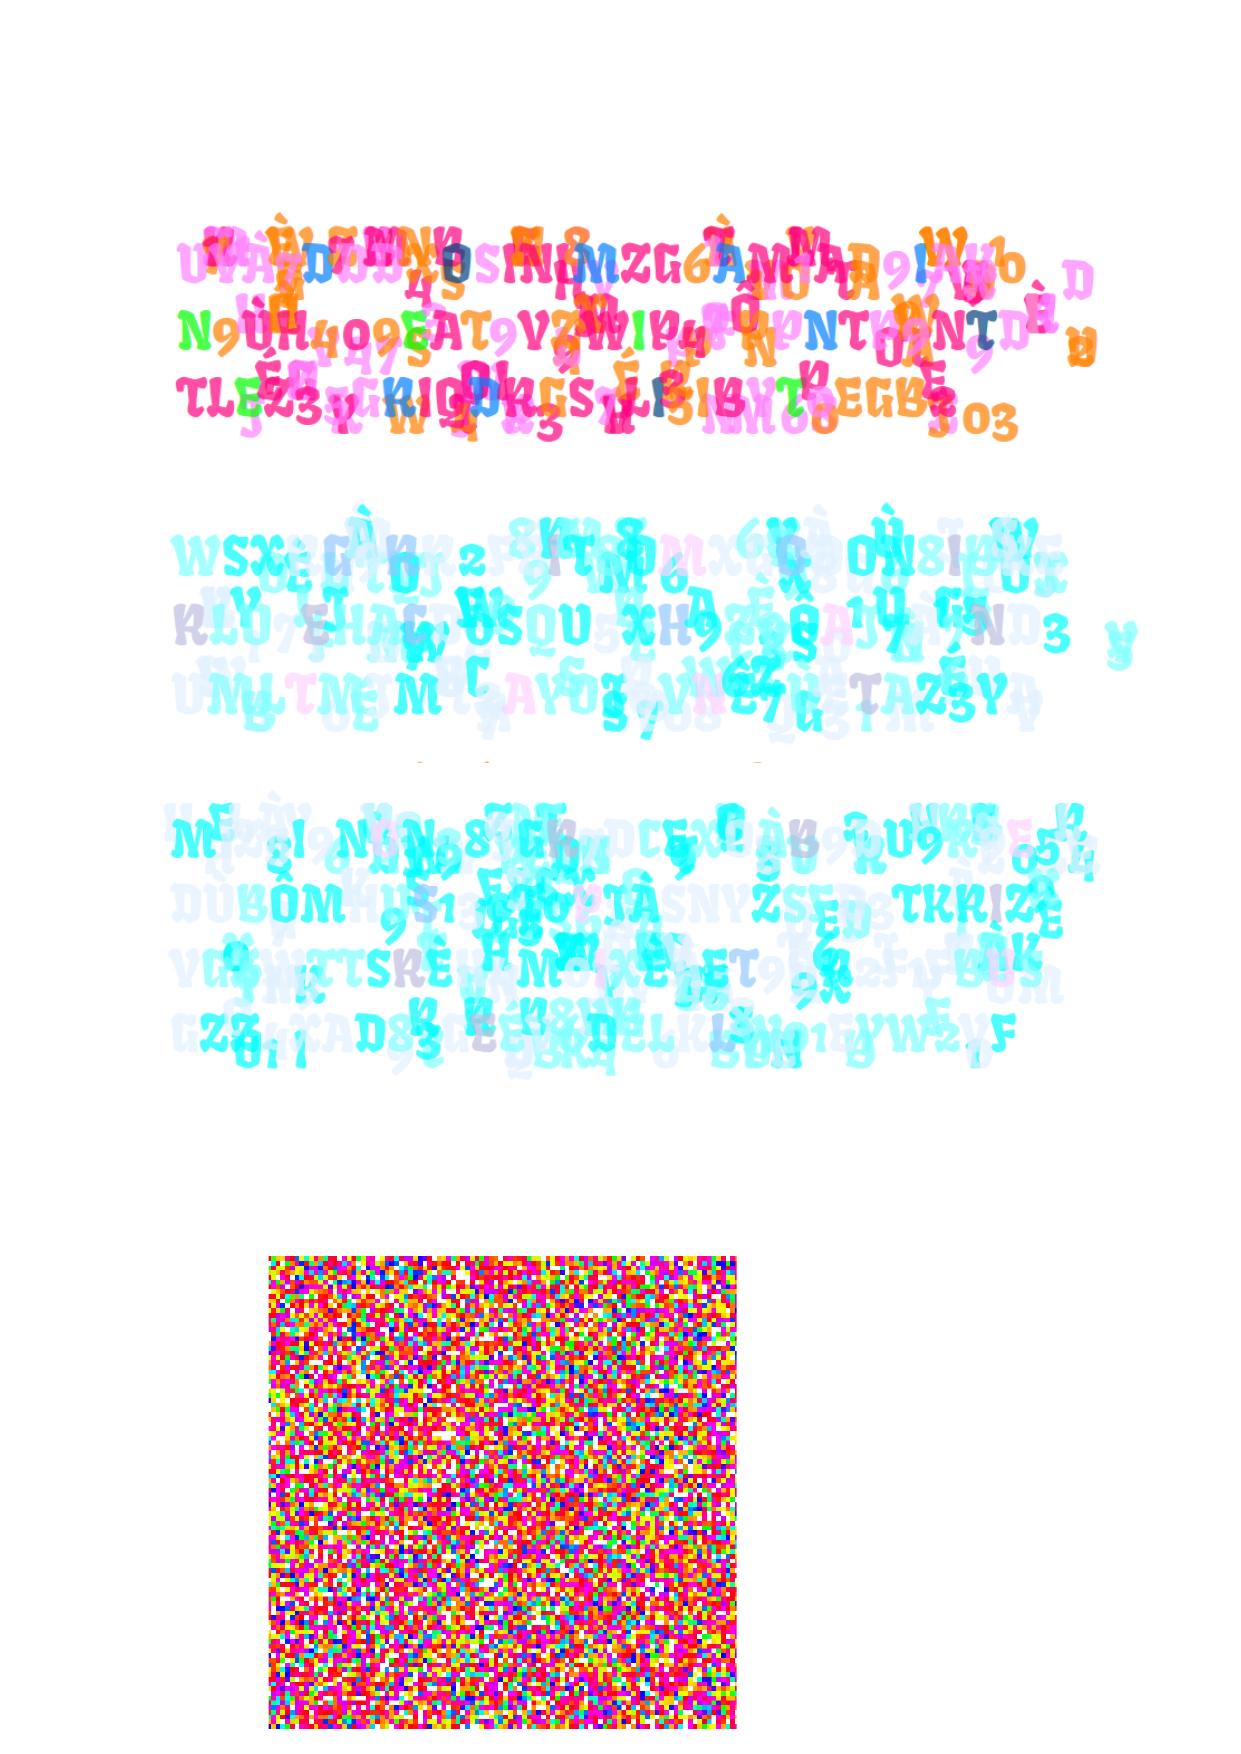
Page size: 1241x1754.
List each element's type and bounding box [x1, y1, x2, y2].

picture [148, 174, 1130, 482]
picture [121, 485, 1160, 1139]
picture [268, 1256, 737, 1729]
